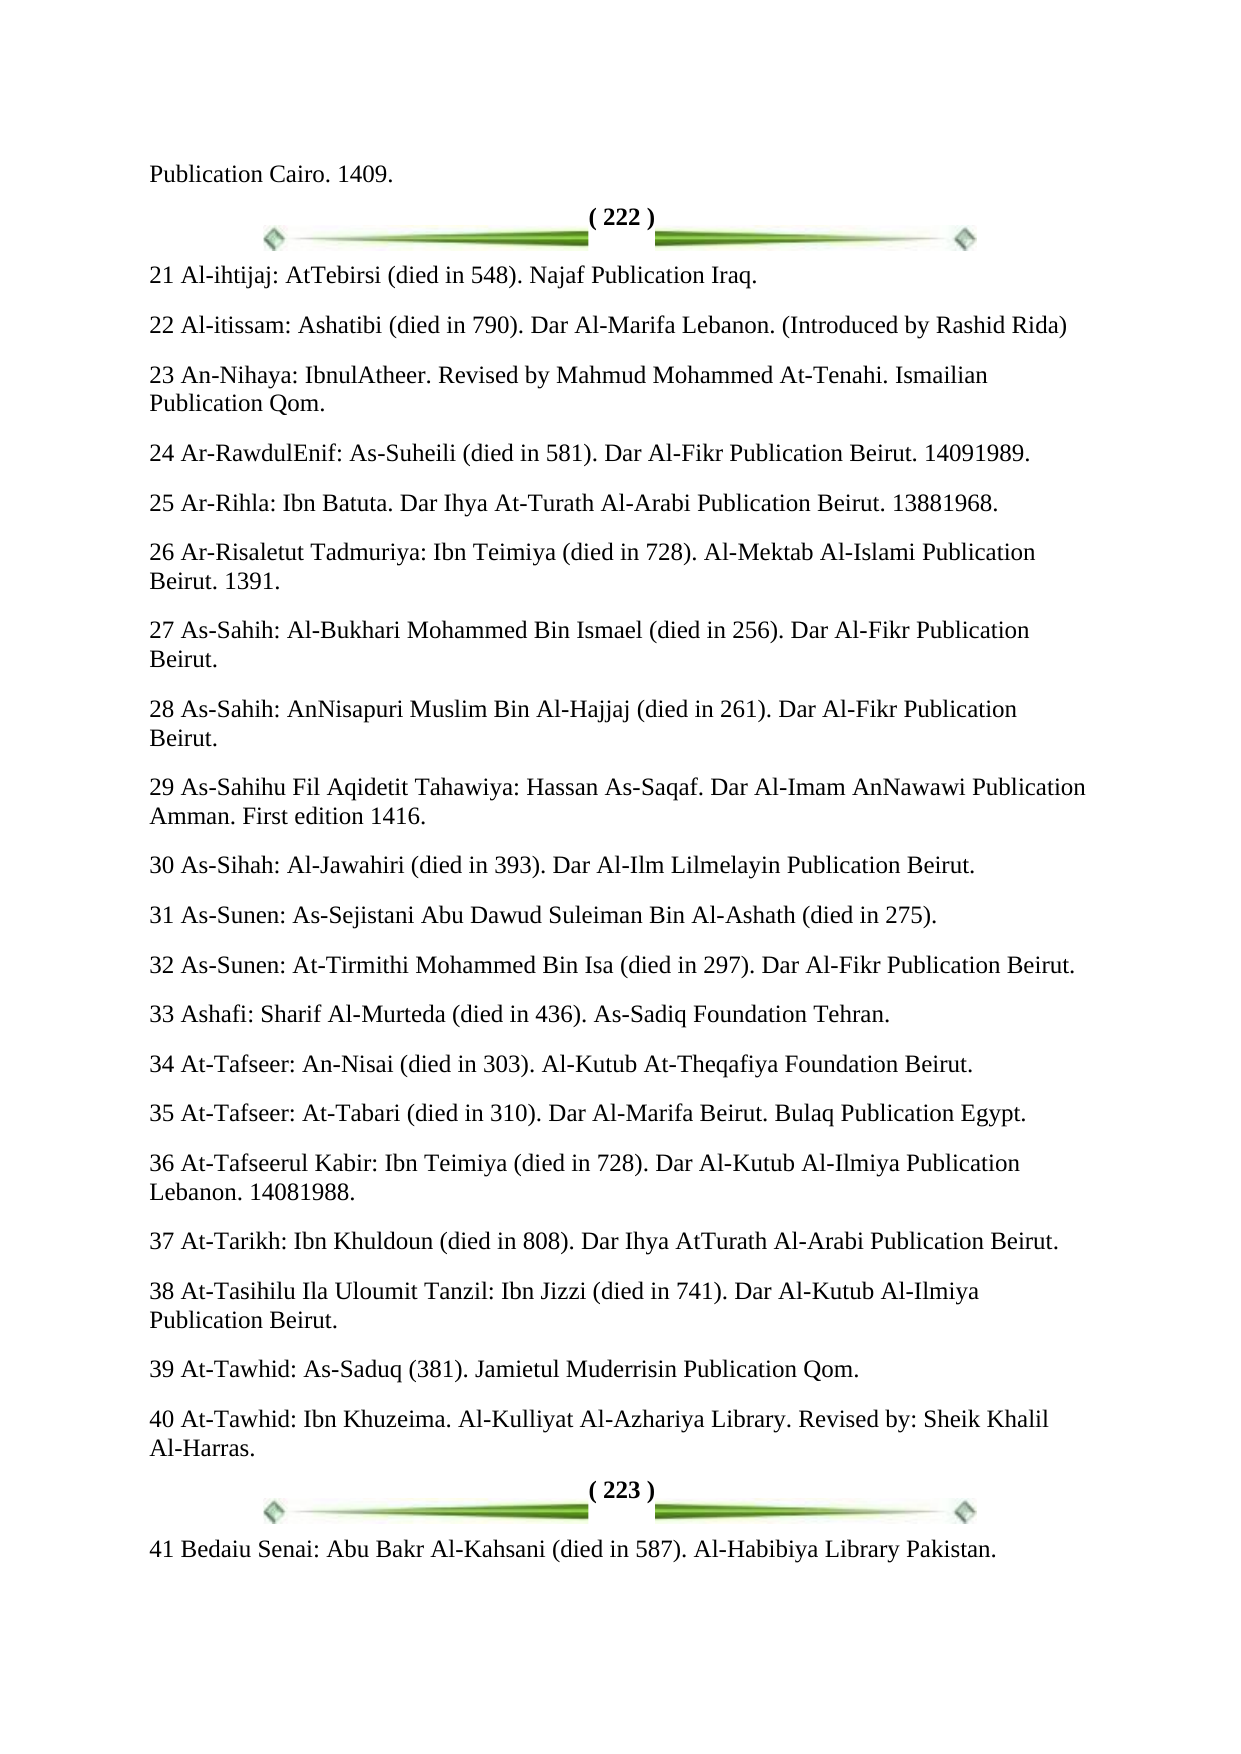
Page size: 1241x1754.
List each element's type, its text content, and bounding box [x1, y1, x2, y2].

table_header ( 223 ) 41 Bedaiu Senai: Abu Bakr Al-­Kahsani (died in 587). Al-­Habibiya Library Pakistan. [148, 1474, 1093, 1574]
table_header ( 222 ) 21 Al-ihtijaj: At­Tebirsi (died in 548). Najaf Publication Iraq. 22 Al-itissam: Ashatibi (died in 790). Dar Al-­Marifa Lebanon. (Introduced by Rashid Rida) 23 An­-Nihaya: Ibnul­Atheer. Revised by Mahmud Mohammed At-­Tenahi. Ismailian Publication Qom. 24 Ar-­Rawdul­Enif: As­-Suheili (died in 581). Dar Al-­Fikr Publication Beirut. 1409­1989. 25 Ar-­Rihla: Ibn Batuta. Dar Ihya At­-Turath Al-­Arabi Publication Beirut. 1388­1968. 26 Ar-­Risaletut Tadmuriya: Ibn Teimiya (died in 728). Al-­Mektab Al-­Islami Publication Beirut. 1391. 27 As­-Sahih: Al-­Bukhari Mohammed Bin Ismael (died in 256). Dar Al-­Fikr Publication Beirut. 28 As-­Sahih: An­Nisapuri Muslim Bin Al-­Hajjaj (died in 261). Dar Al-­Fikr Publication Beirut. 29 As­-Sahihu Fil Aqidetit Tahawiya: Hassan As-­Saqaf. Dar Al-­Imam An­Nawawi Publication Amman. First edition 1416. 30 As-­Sihah: Al­-Jawahiri (died in 393). Dar Al­-Ilm Lilmelayin Publication Beirut. 31 As­-Sunen: As­-Sejistani Abu Dawud Suleiman Bin Al-­Ashath (died in 275). 32 As­-Sunen: At­-Tirmithi Mohammed Bin Isa (died in 297). Dar Al-­Fikr Publication Beirut. 33 Ashafi: Sharif Al-­Murteda (died in 436). As-­Sadiq Foundation Tehran. 34 At­-Tafseer: An-­Nisai (died in 303). Al-­Kutub At-­Theqafiya Foundation Beirut. 35 At-­Tafseer: At­-Tabari (died in 310). Dar Al-­Marifa Beirut. Bulaq Publication Egypt. 36 At-­Tafseerul Kabir: Ibn Teimiya (died in 728). Dar Al-­Kutub Al-­Ilmiya Publication Lebanon. 1408­1988. 37 At­-Tarikh: Ibn Khuldoun (died in 808). Dar Ihya At­Turath Al-­Arabi Publication Beirut. 38 At-­Tasihilu Ila Uloumit Tanzil: Ibn Jizzi (died in 741). Dar Al-­Kutub Al-­Ilmiya Publication Beirut. 39 At­-Tawhid: As-­Saduq (381). Jamietul Muderrisin Publication Qom. 40 At-­Tawhid: Ibn Khuzeima. Al-­Kulliyat Al­-Azhariya Library. Revised by: Sheik Khalil Al-­Harras. [148, 200, 1093, 1473]
table_header Publication Cairo. 1409. [148, 148, 1093, 200]
